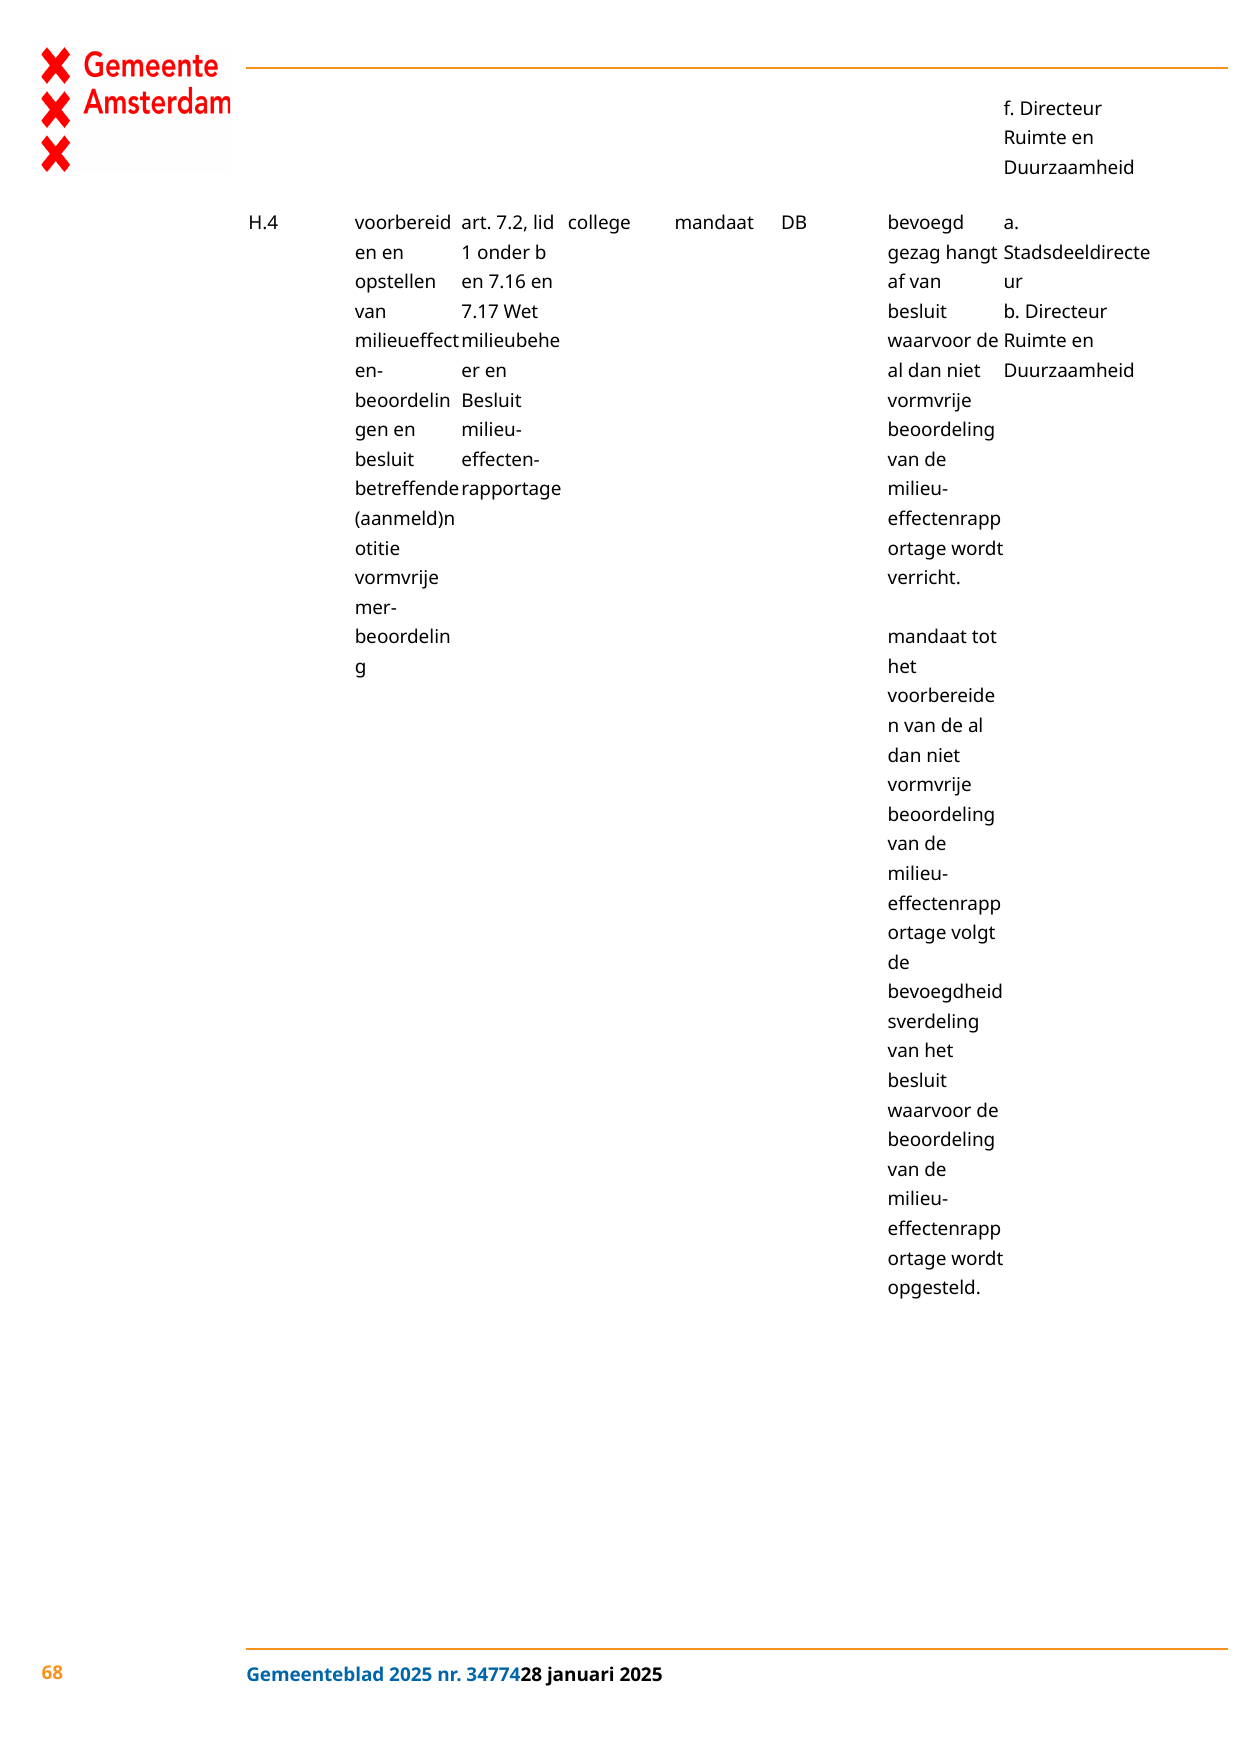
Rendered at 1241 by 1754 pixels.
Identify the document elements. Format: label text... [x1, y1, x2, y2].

table_cell H.4 [248, 180, 354, 1300]
table_cell [781, 95, 887, 180]
table_cell DB [781, 180, 887, 1300]
table_cell [568, 95, 674, 180]
table_cell mandaat [674, 180, 781, 1300]
table_cell f. Directeur Ruimte en Duurzaamheid [1003, 95, 1152, 180]
table_cell [674, 95, 781, 180]
table_cell art. 7.2, lid 1 onder b en 7.16 en 7.17 Wet milieubeheer en Besluit milieu-effecten-rapportage [461, 180, 568, 1300]
table_cell [355, 95, 461, 180]
table_cell bevoegd gezag hangt af van besluit waarvoor de al dan niet vormvrije beoordeling van de milieu-effectenrapportage wordt verricht. mandaat tot het voorbereiden van de al dan niet vormvrije beoordeling van de milieu-effectenrapportage volgt de bevoegdheidsverdeling van het besluit waarvoor de beoordeling van de milieu-effectenrapportage wordt opgesteld. [888, 180, 1003, 1300]
table_cell [248, 95, 354, 180]
table_cell voorbereiden en opstellen van milieueffecten-beoordelingen en besluit betreffende (aanmeld)notitie vormvrije mer-beoordeling [355, 180, 461, 1300]
picture [41, 47, 231, 172]
table_cell college [568, 180, 674, 1300]
table_cell a. Stadsdeeldirecteur b. Directeur Ruimte en Duurzaamheid [1003, 180, 1152, 1300]
table_cell [461, 95, 568, 180]
table_cell [888, 95, 1003, 180]
